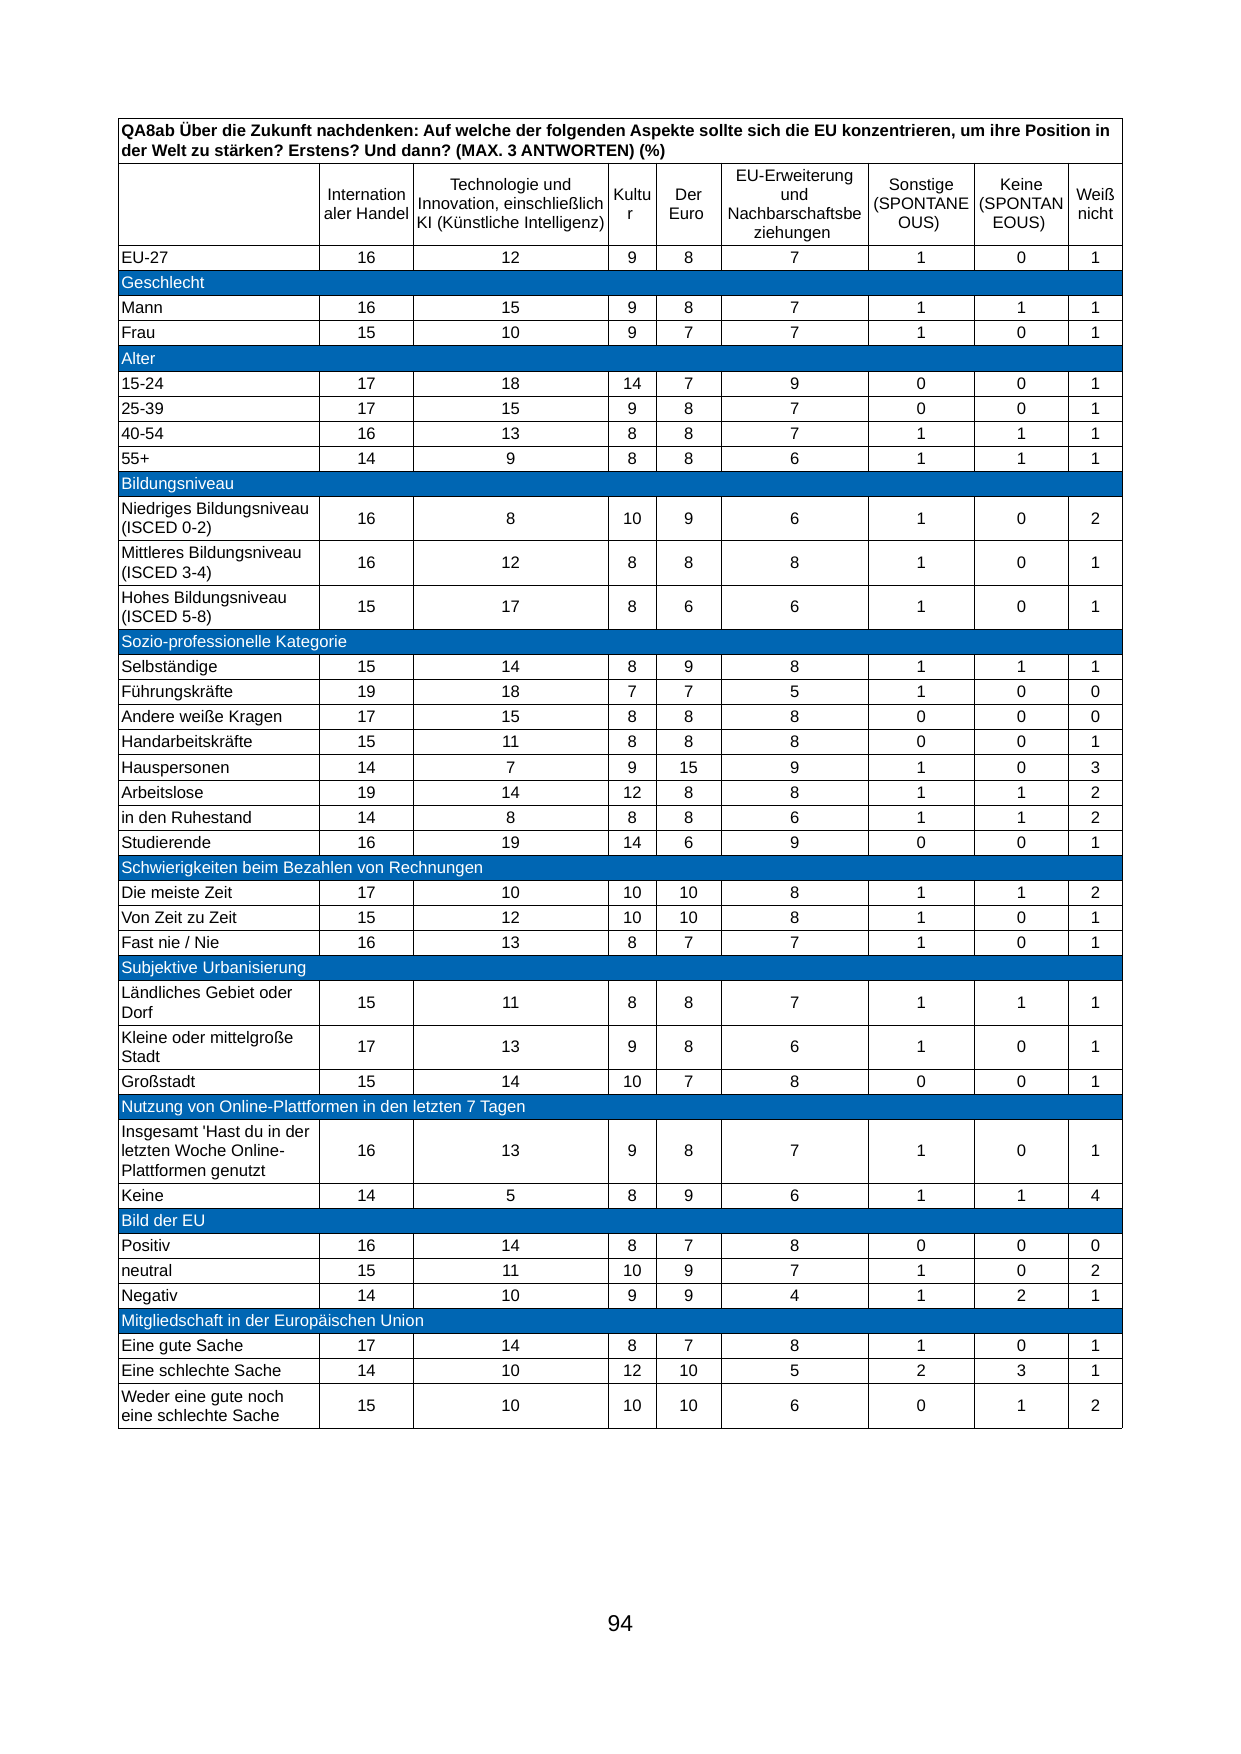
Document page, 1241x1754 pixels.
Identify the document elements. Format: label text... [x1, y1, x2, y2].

table_cell 6 [657, 831, 721, 855]
table_cell 1 [869, 781, 974, 804]
table_cell 1 [1069, 931, 1122, 955]
table_cell 1 [1069, 655, 1122, 679]
table_cell 8 [657, 447, 721, 471]
table_cell 16 [320, 422, 413, 446]
table_cell 1 [869, 586, 974, 629]
table_cell 10 [609, 1259, 656, 1283]
table_cell 6 [722, 1026, 868, 1069]
table_cell 9 [657, 655, 721, 679]
table_cell 1 [975, 655, 1068, 679]
table_cell 2 [1069, 781, 1122, 804]
table_cell 16 [320, 497, 413, 540]
table_cell 7 [657, 680, 721, 704]
table_cell EU-Erweiterung und Nachbarschaftsbeziehungen [722, 164, 868, 245]
table_cell 1 [869, 296, 974, 320]
table_cell 8 [657, 781, 721, 804]
table_cell 1 [869, 906, 974, 930]
table_cell 15 [320, 981, 413, 1024]
table_cell 0 [975, 586, 1068, 629]
table_cell Kultur [609, 164, 656, 245]
table_cell 1 [869, 321, 974, 345]
table_cell 8 [609, 422, 656, 446]
table_cell 6 [722, 586, 868, 629]
table_cell Sonstige (SPONTANEOUS) [869, 164, 974, 245]
table_cell 14 [414, 781, 608, 804]
table_cell Von Zeit zu Zeit [119, 906, 319, 930]
table_cell 1 [869, 655, 974, 679]
table_cell 16 [320, 1234, 413, 1258]
table_cell 2 [869, 1359, 974, 1383]
table_cell 1 [1069, 586, 1122, 629]
table_cell 9 [657, 1259, 721, 1283]
table_cell 0 [975, 1334, 1068, 1358]
table_cell 1 [869, 755, 974, 779]
table_cell 0 [975, 931, 1068, 955]
table_cell Der Euro [657, 164, 721, 245]
table_cell 8 [609, 1184, 656, 1208]
table_cell 0 [975, 730, 1068, 754]
table_cell Die meiste Zeit [119, 881, 319, 905]
table_cell 9 [609, 246, 656, 270]
table_cell 8 [722, 906, 868, 930]
table_cell 9 [722, 372, 868, 396]
table_cell Frau [119, 321, 319, 345]
table_cell 15 [414, 705, 608, 729]
table_cell 9 [414, 447, 608, 471]
table_cell 17 [414, 586, 608, 629]
table_cell Führungskräfte [119, 680, 319, 704]
table_cell 0 [975, 1026, 1068, 1069]
table_cell Hohes Bildungsniveau (ISCED 5-8) [119, 586, 319, 629]
table_cell 10 [657, 906, 721, 930]
table_cell 10 [657, 1384, 721, 1428]
table_cell 0 [869, 1234, 974, 1258]
table_cell 11 [414, 981, 608, 1024]
table_cell 0 [869, 730, 974, 754]
table_cell EU-27 [119, 246, 319, 270]
table_cell 1 [869, 447, 974, 471]
table_cell 16 [320, 931, 413, 955]
table_cell 15-24 [119, 372, 319, 396]
table_cell 14 [320, 755, 413, 779]
table_cell 12 [609, 1359, 656, 1383]
table_cell 11 [414, 730, 608, 754]
table_cell 13 [414, 931, 608, 955]
table_cell 13 [414, 1026, 608, 1069]
table_cell 18 [414, 372, 608, 396]
table_cell Großstadt [119, 1070, 319, 1094]
table_cell 8 [722, 541, 868, 584]
table_cell 0 [1069, 1234, 1122, 1258]
table_cell 2 [975, 1284, 1068, 1308]
table_cell 0 [975, 705, 1068, 729]
table_cell 4 [1069, 1184, 1122, 1208]
table_cell Technologie und Innovation, einschließlich KI (Künstliche Intelligenz) [414, 164, 608, 245]
table_cell 7 [722, 981, 868, 1024]
table_cell 55+ [119, 447, 319, 471]
table_cell 9 [609, 755, 656, 779]
table_cell 16 [320, 1120, 413, 1182]
table_cell 9 [722, 831, 868, 855]
table_cell 1 [869, 931, 974, 955]
table_cell 19 [320, 680, 413, 704]
table_cell 0 [975, 755, 1068, 779]
table_cell 1 [1069, 422, 1122, 446]
table_cell Eine gute Sache [119, 1334, 319, 1358]
table_cell 11 [414, 1259, 608, 1283]
table_cell 10 [609, 1070, 656, 1094]
table_cell 0 [975, 541, 1068, 584]
table_cell 19 [414, 831, 608, 855]
table_cell 8 [609, 730, 656, 754]
table_cell 0 [975, 831, 1068, 855]
table_cell 15 [320, 906, 413, 930]
table_cell 3 [1069, 755, 1122, 779]
table_cell 16 [320, 296, 413, 320]
table_cell 7 [722, 321, 868, 345]
table_cell 7 [722, 296, 868, 320]
table_cell 6 [722, 497, 868, 540]
table_cell 8 [609, 1334, 656, 1358]
table_cell 12 [414, 906, 608, 930]
table_cell 16 [320, 246, 413, 270]
table_cell 8 [657, 1120, 721, 1182]
table_cell 2 [1069, 881, 1122, 905]
table_cell 8 [657, 806, 721, 830]
table_cell 8 [657, 1026, 721, 1069]
table_cell 1 [975, 806, 1068, 830]
table_cell 15 [320, 1070, 413, 1094]
table_cell 10 [609, 497, 656, 540]
table_cell 18 [414, 680, 608, 704]
table_cell Keine [119, 1184, 319, 1208]
table_cell 9 [609, 296, 656, 320]
table_cell Sozio-professionelle Kategorie [119, 630, 1122, 654]
table_cell 1 [1069, 321, 1122, 345]
table_cell 0 [869, 831, 974, 855]
table_cell 0 [975, 1070, 1068, 1094]
table_cell Weder eine gute noch eine schlechte Sache [119, 1384, 319, 1428]
table_cell 15 [320, 1259, 413, 1283]
table_cell 6 [722, 1384, 868, 1428]
table_cell 10 [414, 1384, 608, 1428]
table_cell 1 [975, 296, 1068, 320]
table_cell 8 [657, 541, 721, 584]
table_cell 9 [609, 321, 656, 345]
table_cell 7 [722, 931, 868, 955]
table_cell 10 [414, 881, 608, 905]
table_cell Geschlecht [119, 271, 1122, 295]
table_cell 1 [975, 981, 1068, 1024]
table_cell 1 [1069, 541, 1122, 584]
table_cell 15 [320, 586, 413, 629]
table_cell 1 [1069, 1120, 1122, 1182]
table_cell 1 [869, 981, 974, 1024]
table_cell 14 [320, 1359, 413, 1383]
table_cell Internationaler Handel [320, 164, 413, 245]
table_cell 15 [414, 296, 608, 320]
table_cell 15 [320, 321, 413, 345]
table_cell 17 [320, 705, 413, 729]
table_cell 12 [609, 781, 656, 804]
table_cell Positiv [119, 1234, 319, 1258]
table_cell 10 [609, 906, 656, 930]
table_cell 15 [320, 730, 413, 754]
table_cell 25-39 [119, 397, 319, 421]
table_cell 1 [869, 1120, 974, 1182]
table_cell Fast nie / Nie [119, 931, 319, 955]
table_cell 8 [609, 931, 656, 955]
table_cell 14 [320, 806, 413, 830]
table_cell 1 [975, 1184, 1068, 1208]
table_cell 17 [320, 1334, 413, 1358]
table_cell 0 [975, 372, 1068, 396]
table_cell 8 [722, 705, 868, 729]
table_cell 7 [657, 372, 721, 396]
table_cell 1 [1069, 1334, 1122, 1358]
table_cell 0 [869, 397, 974, 421]
table_cell 8 [657, 246, 721, 270]
table_cell 8 [609, 541, 656, 584]
table_cell Niedriges Bildungsniveau (ISCED 0-2) [119, 497, 319, 540]
table_cell Mitgliedschaft in der Europäischen Union [119, 1309, 1122, 1333]
table_cell 1 [869, 541, 974, 584]
table_cell 8 [609, 447, 656, 471]
table_cell Handarbeitskräfte [119, 730, 319, 754]
table_cell 14 [320, 1284, 413, 1308]
table_cell 8 [609, 655, 656, 679]
table_cell [119, 164, 319, 245]
table_cell 16 [320, 831, 413, 855]
table_cell 1 [869, 1334, 974, 1358]
table_cell 9 [722, 755, 868, 779]
table_cell 8 [657, 422, 721, 446]
table_cell 8 [657, 705, 721, 729]
table_cell 0 [975, 1259, 1068, 1283]
table_cell 9 [609, 1026, 656, 1069]
table_cell in den Ruhestand [119, 806, 319, 830]
table_cell 0 [869, 1070, 974, 1094]
table_cell 8 [722, 655, 868, 679]
table_cell 15 [657, 755, 721, 779]
table_cell 8 [609, 705, 656, 729]
table_cell 17 [320, 1026, 413, 1069]
table_cell 14 [414, 655, 608, 679]
table_cell Bildungsniveau [119, 472, 1122, 496]
table_cell Hauspersonen [119, 755, 319, 779]
table_cell 8 [722, 1234, 868, 1258]
table_cell 14 [414, 1334, 608, 1358]
table_cell 1 [975, 447, 1068, 471]
table_cell 12 [414, 246, 608, 270]
table_cell 40-54 [119, 422, 319, 446]
table_cell 9 [657, 1284, 721, 1308]
table_cell 8 [609, 586, 656, 629]
table_cell 17 [320, 397, 413, 421]
table_cell Weiß nicht [1069, 164, 1122, 245]
table_header QA8ab Über die Zukunft nachdenken: Auf welche der folgenden Aspekte sollte sich die EU konzentrieren, um ihre Position in der Welt zu stärken? Erstens? Und dann? (MAX. 3 ANTWORTEN) (%) [119, 119, 1122, 162]
table_cell 5 [722, 680, 868, 704]
table_cell 7 [657, 931, 721, 955]
table_cell 1 [869, 1284, 974, 1308]
table_cell 1 [1069, 397, 1122, 421]
table_cell 1 [869, 246, 974, 270]
table_cell 1 [975, 1384, 1068, 1428]
table_cell 7 [414, 755, 608, 779]
table_cell 0 [975, 246, 1068, 270]
table_cell 1 [869, 806, 974, 830]
table_cell 1 [1069, 1284, 1122, 1308]
table_cell 2 [1069, 1384, 1122, 1428]
table_cell 1 [869, 422, 974, 446]
table_cell 8 [609, 981, 656, 1024]
table_cell 0 [975, 321, 1068, 345]
table_cell 0 [869, 372, 974, 396]
table_cell 1 [869, 680, 974, 704]
table_cell 8 [722, 1334, 868, 1358]
table_cell 1 [1069, 906, 1122, 930]
table_cell 0 [1069, 680, 1122, 704]
table_cell 1 [1069, 831, 1122, 855]
table_cell 1 [1069, 447, 1122, 471]
table_cell Alter [119, 346, 1122, 371]
table_cell 13 [414, 422, 608, 446]
table_cell 6 [722, 447, 868, 471]
table_cell 9 [657, 497, 721, 540]
table_cell 7 [722, 422, 868, 446]
table_cell 7 [609, 680, 656, 704]
table_cell 1 [1069, 1070, 1122, 1094]
table_cell 8 [722, 730, 868, 754]
table_cell 0 [975, 1234, 1068, 1258]
table_cell 0 [975, 680, 1068, 704]
table_cell 3 [975, 1359, 1068, 1383]
table_cell 12 [414, 541, 608, 584]
table_cell 9 [609, 397, 656, 421]
table_cell 9 [609, 1120, 656, 1182]
table_cell 1 [975, 422, 1068, 446]
table_cell 7 [722, 246, 868, 270]
table_cell Keine (SPONTANEOUS) [975, 164, 1068, 245]
table_cell 2 [1069, 806, 1122, 830]
table_cell 14 [609, 831, 656, 855]
table_cell 1 [1069, 296, 1122, 320]
table_cell 13 [414, 1120, 608, 1182]
table_cell 0 [975, 397, 1068, 421]
table_cell Subjektive Urbanisierung [119, 956, 1122, 980]
table_cell 1 [869, 497, 974, 540]
table_cell 9 [609, 1284, 656, 1308]
table_cell 4 [722, 1284, 868, 1308]
table_cell 1 [1069, 372, 1122, 396]
table_cell Ländliches Gebiet oder Dorf [119, 981, 319, 1024]
table_cell 14 [320, 447, 413, 471]
table_cell 7 [657, 321, 721, 345]
table_cell Bild der EU [119, 1209, 1122, 1233]
table_cell 0 [975, 906, 1068, 930]
table_cell 0 [869, 705, 974, 729]
table_cell 15 [320, 1384, 413, 1428]
table_cell 1 [1069, 730, 1122, 754]
table_cell 1 [1069, 981, 1122, 1024]
table_cell Nutzung von Online-Plattformen in den letzten 7 Tagen [119, 1095, 1122, 1119]
table_cell 14 [320, 1184, 413, 1208]
table_cell 8 [722, 881, 868, 905]
table_cell 0 [975, 497, 1068, 540]
table_cell 15 [414, 397, 608, 421]
table_cell 8 [609, 1234, 656, 1258]
table_cell 10 [657, 881, 721, 905]
table_cell 7 [722, 397, 868, 421]
table_cell 8 [657, 397, 721, 421]
table_cell 1 [1069, 246, 1122, 270]
table_cell 8 [722, 1070, 868, 1094]
table_cell 14 [609, 372, 656, 396]
table_cell Kleine oder mittelgroße Stadt [119, 1026, 319, 1069]
table_cell 14 [414, 1070, 608, 1094]
table_cell Eine schlechte Sache [119, 1359, 319, 1383]
table_cell 1 [1069, 1359, 1122, 1383]
table_cell Selbständige [119, 655, 319, 679]
table_cell 2 [1069, 1259, 1122, 1283]
table_cell 1 [1069, 1026, 1122, 1069]
table_cell 1 [869, 881, 974, 905]
table_cell 1 [869, 1026, 974, 1069]
table_cell 6 [657, 586, 721, 629]
table_cell 10 [414, 1284, 608, 1308]
table_cell 5 [414, 1184, 608, 1208]
table_cell Arbeitslose [119, 781, 319, 804]
table_cell 7 [657, 1334, 721, 1358]
table_cell 1 [869, 1259, 974, 1283]
table_cell 7 [657, 1070, 721, 1094]
table_cell Studierende [119, 831, 319, 855]
table_cell 7 [657, 1234, 721, 1258]
table_cell 8 [414, 806, 608, 830]
table_cell 8 [722, 781, 868, 804]
table_cell 8 [609, 806, 656, 830]
table_cell 15 [320, 655, 413, 679]
table_cell neutral [119, 1259, 319, 1283]
table_cell 9 [657, 1184, 721, 1208]
table_cell 6 [722, 1184, 868, 1208]
table_cell 1 [975, 881, 1068, 905]
table_cell 1 [869, 1184, 974, 1208]
table_cell 17 [320, 881, 413, 905]
table_cell 0 [975, 1120, 1068, 1182]
table_cell 6 [722, 806, 868, 830]
table_cell 14 [414, 1234, 608, 1258]
table_cell 10 [609, 1384, 656, 1428]
table_cell Andere weiße Kragen [119, 705, 319, 729]
table_cell Negativ [119, 1284, 319, 1308]
table_cell 8 [657, 981, 721, 1024]
table_cell Schwierigkeiten beim Bezahlen von Rechnungen [119, 856, 1122, 880]
table_cell 10 [657, 1359, 721, 1383]
table_cell 16 [320, 541, 413, 584]
table_cell 8 [657, 296, 721, 320]
table_cell 10 [414, 1359, 608, 1383]
table_cell 5 [722, 1359, 868, 1383]
table_cell 10 [414, 321, 608, 345]
table_cell 7 [722, 1259, 868, 1283]
table_cell 0 [1069, 705, 1122, 729]
table_cell 17 [320, 372, 413, 396]
table_cell 2 [1069, 497, 1122, 540]
table_cell 10 [609, 881, 656, 905]
table_cell 19 [320, 781, 413, 804]
table_cell 8 [657, 730, 721, 754]
table_cell Insgesamt 'Hast du in der letzten Woche Online-Plattformen genutzt [119, 1120, 319, 1182]
table_cell 8 [414, 497, 608, 540]
table_cell Mittleres Bildungsniveau (ISCED 3-4) [119, 541, 319, 584]
table_cell 1 [975, 781, 1068, 804]
table_cell 7 [722, 1120, 868, 1182]
table_cell Mann [119, 296, 319, 320]
table_cell 0 [869, 1384, 974, 1428]
